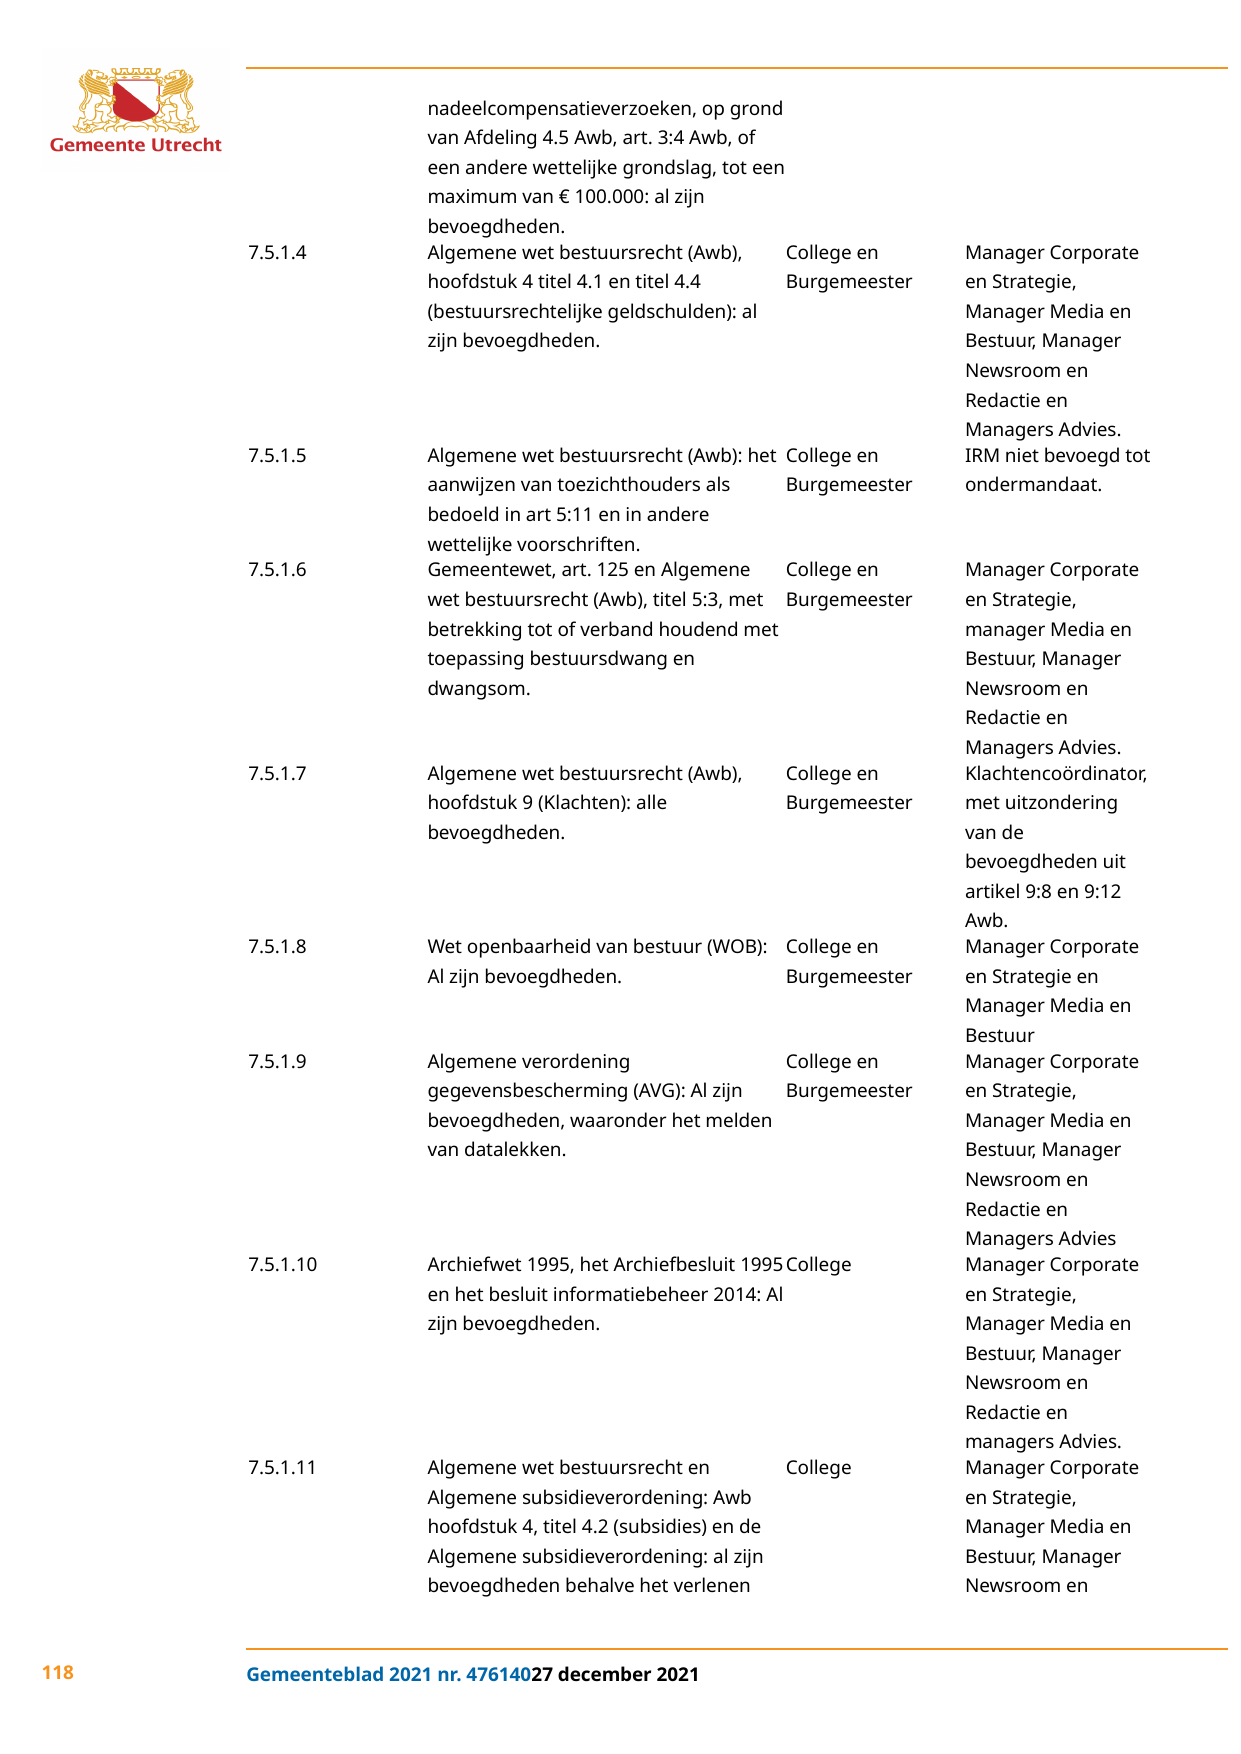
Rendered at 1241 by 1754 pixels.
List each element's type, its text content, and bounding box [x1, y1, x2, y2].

table_cell College en Burgemeester [786, 934, 965, 1048]
table_cell Archiefwet 1995, het Archiefbesluit 1995 en het besluit informatiebeheer 2014: Al zijn bevoegdheden. [427, 1251, 786, 1454]
table_cell Algemene wet bestuursrecht en Algemene subsidieverordening: Awb hoofdstuk 4, titel 4.2 (subsidies) en de Algemene subsidieverordening: al zijn bevoegdheden behalve het verlenen [427, 1454, 786, 1598]
table_cell 7.5.1.11 [248, 1454, 427, 1598]
table_cell Manager Corporate en Strategie, Manager Media en Bestuur, Manager Newsroom en Redactie en managers Advies. [965, 1251, 1152, 1454]
table_cell 7.5.1.8 [248, 934, 427, 1048]
table_cell Wet openbaarheid van bestuur (WOB): Al zijn bevoegdheden. [427, 934, 786, 1048]
table_cell Algemene wet bestuursrecht (Awb), hoofdstuk 4 titel 4.1 en titel 4.4 (bestuursrechtelijke geldschulden): al zijn bevoegdheden. [427, 239, 786, 442]
table_cell [965, 95, 1152, 239]
table_cell Algemene verordening gegevensbescherming (AVG): Al zijn bevoegdheden, waaronder het melden van datalekken. [427, 1048, 786, 1251]
table_cell 7.5.1.7 [248, 760, 427, 933]
table_cell College en Burgemeester [786, 239, 965, 442]
table_cell Manager Corporate en Strategie, Manager Media en Bestuur, Manager Newsroom en [965, 1454, 1152, 1598]
table_cell College en Burgemeester [786, 557, 965, 760]
table_cell [248, 95, 427, 239]
table_cell [786, 95, 965, 239]
table_cell 7.5.1.5 [248, 442, 427, 557]
table_cell College en Burgemeester [786, 760, 965, 933]
table_cell College en Burgemeester [786, 1048, 965, 1251]
table_cell nadeelcompensatieverzoeken, op grond van Afdeling 4.5 Awb, art. 3:4 Awb, of een andere wettelijke grondslag, tot een maximum van € 100.000: al zijn bevoegdheden. [427, 95, 786, 239]
table_cell Klachtencoördinator, met uitzondering van de bevoegdheden uit artikel 9:8 en 9:12 Awb. [965, 760, 1152, 933]
table_cell Gemeentewet, art. 125 en Algemene wet bestuursrecht (Awb), titel 5:3, met betrekking tot of verband houdend met toepassing bestuursdwang en dwangsom. [427, 557, 786, 760]
table_cell Manager Corporate en Strategie, manager Media en Bestuur, Manager Newsroom en Redactie en Managers Advies. [965, 557, 1152, 760]
table_cell College [786, 1251, 965, 1454]
table_cell 7.5.1.4 [248, 239, 427, 442]
table_cell Algemene wet bestuursrecht (Awb): het aanwijzen van toezichthouders als bedoeld in art 5:11 en in andere wettelijke voorschriften. [427, 442, 786, 557]
table_cell 7.5.1.9 [248, 1048, 427, 1251]
table_cell College [786, 1454, 965, 1598]
table_cell IRM niet bevoegd tot ondermandaat. [965, 442, 1152, 557]
table_cell 7.5.1.10 [248, 1251, 427, 1454]
table_cell Manager Corporate en Strategie, Manager Media en Bestuur, Manager Newsroom en Redactie en Managers Advies. [965, 239, 1152, 442]
table_cell College en Burgemeester [786, 442, 965, 557]
table_cell Manager Corporate en Strategie en Manager Media en Bestuur [965, 934, 1152, 1048]
picture [41, 47, 231, 172]
table_cell Algemene wet bestuursrecht (Awb), hoofdstuk 9 (Klachten): alle bevoegdheden. [427, 760, 786, 933]
table_cell 7.5.1.6 [248, 557, 427, 760]
table_cell Manager Corporate en Strategie, Manager Media en Bestuur, Manager Newsroom en Redactie en Managers Advies [965, 1048, 1152, 1251]
